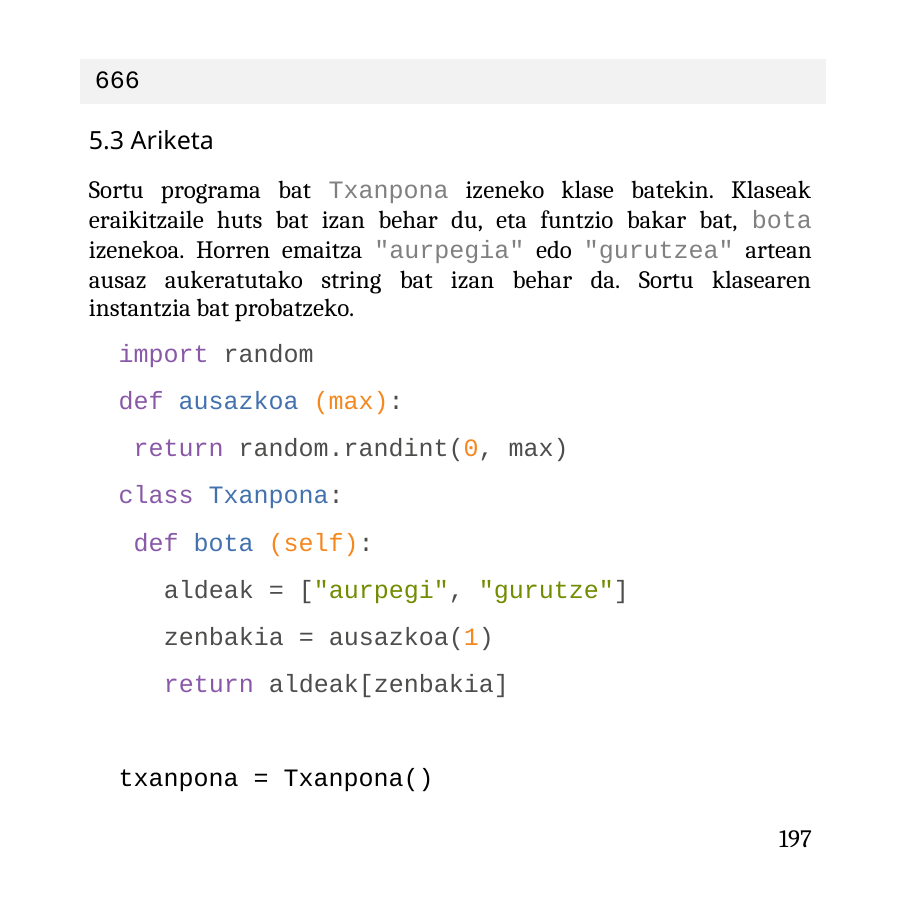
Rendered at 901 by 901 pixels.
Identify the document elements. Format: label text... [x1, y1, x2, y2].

text 666 [86, 65, 820, 98]
text return aldeak[zenbakia] [118, 671, 811, 700]
text def ausazkoa (max): [118, 389, 811, 417]
text import random [118, 342, 811, 370]
text class Txanpona: [118, 483, 811, 511]
text txanpona = Txanpona() [118, 766, 811, 794]
text def bota (self): [118, 530, 811, 558]
text 5.3 Ariketa [89, 123, 811, 157]
text return random.randint(0, max) [118, 436, 811, 464]
text aldeak = ["aurpegi", "gurutze"] [118, 577, 811, 606]
text zenbakia = ausazkoa(1) [118, 624, 811, 653]
text Sortu programa bat Txanpona izeneko klase batekin. Klaseak eraikitzaile huts bat izan behar du, eta funtzio bakar bat, bota izenekoa. Horren emaitza "aurpegia" edo "gurutzea" artean ausaz aukeratutako string bat izan behar da. Sortu klasearen instantzia bat probatzeko. [89, 176, 811, 323]
